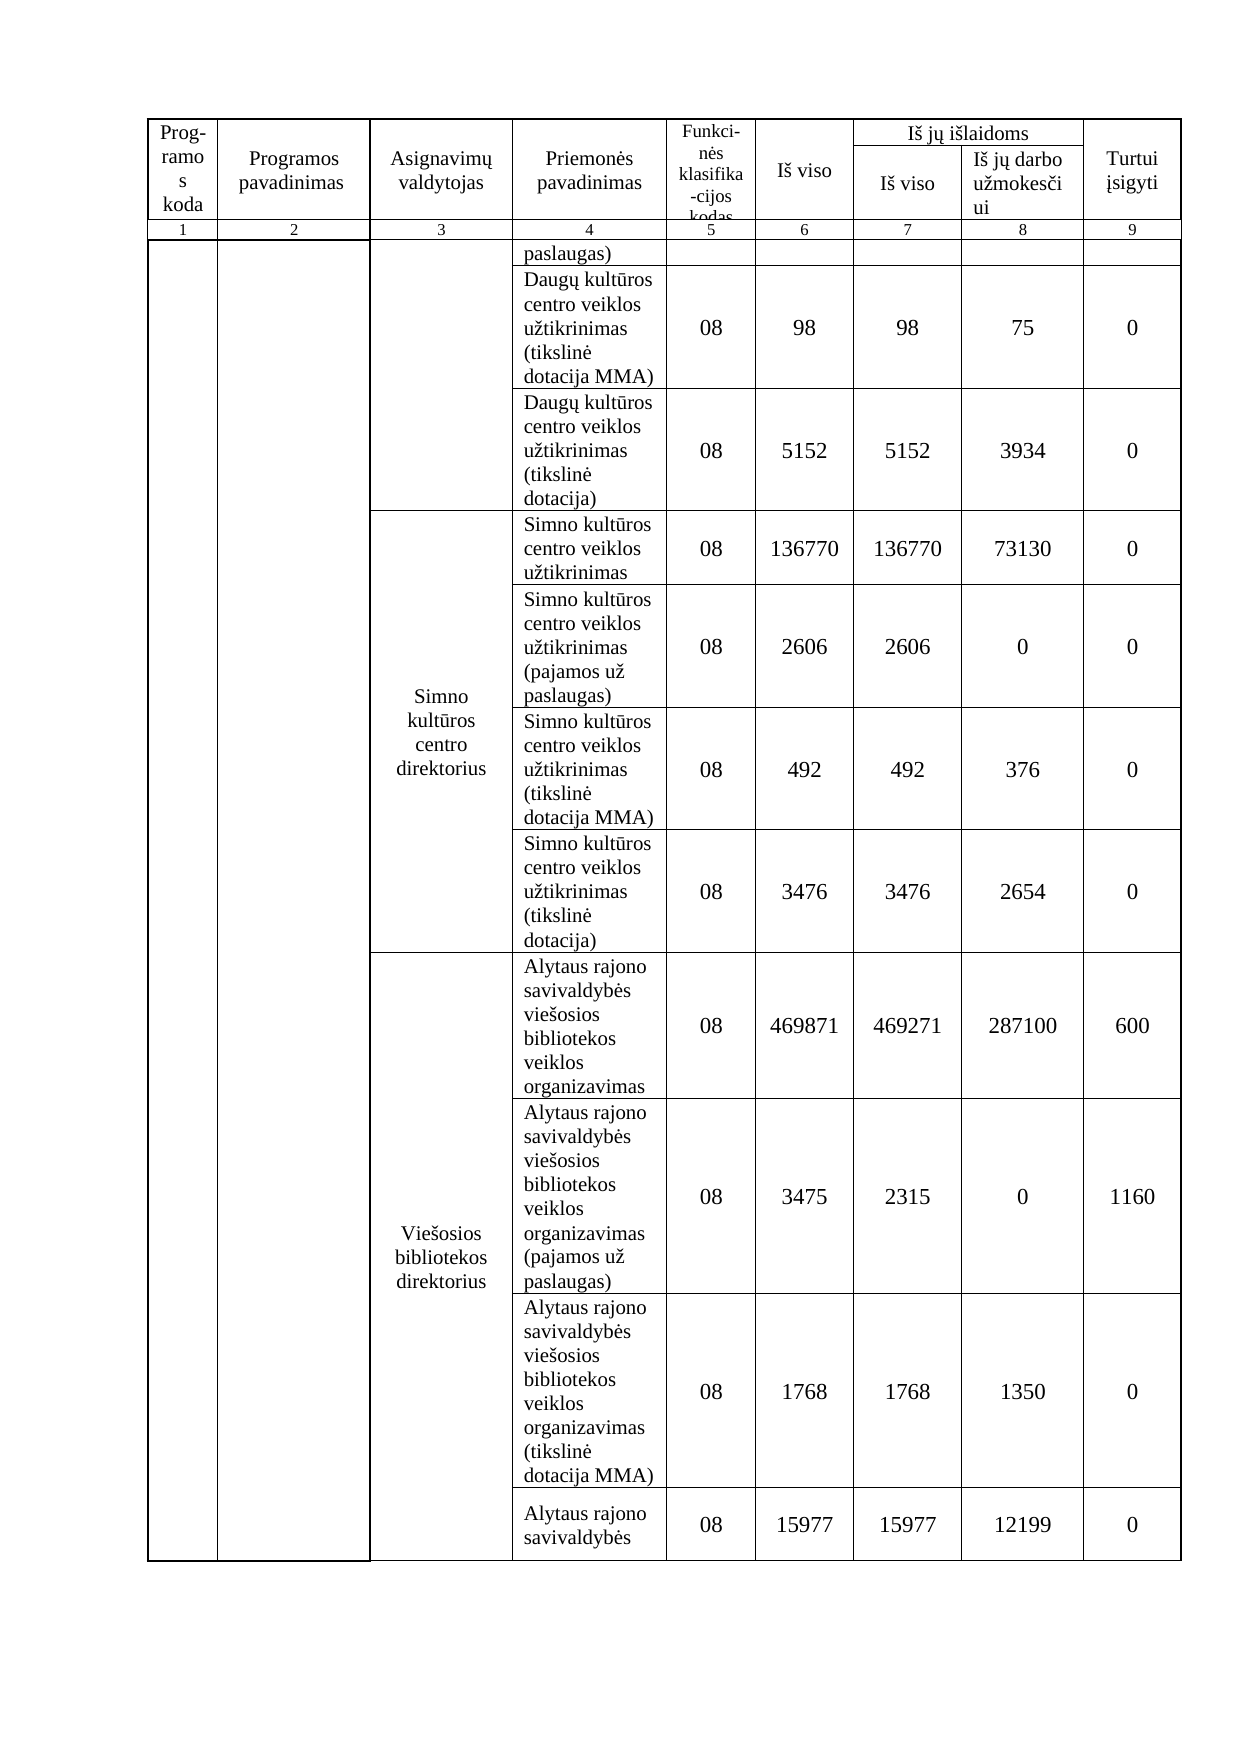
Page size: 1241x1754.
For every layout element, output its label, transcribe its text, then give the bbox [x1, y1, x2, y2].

table_cell Simno kultūros centro veiklos užtikrinimas (tikslinė dotacija MMA) [513, 708, 666, 829]
table_cell 1350 [962, 1294, 1083, 1487]
table_cell 08 [667, 389, 755, 510]
table_cell 0 [1084, 830, 1180, 952]
table_cell 75 [962, 266, 1083, 388]
table_cell [854, 240, 961, 265]
table_cell 2606 [756, 585, 853, 707]
table_cell 8 [962, 220, 1083, 239]
table_cell 4 [513, 220, 666, 239]
table_cell 0 [1084, 511, 1180, 584]
table_cell 0 [1084, 708, 1180, 829]
table_cell 08 [667, 1488, 755, 1560]
table_cell 6 [756, 220, 853, 239]
table_cell 0 [962, 585, 1083, 707]
table_cell 3934 [962, 389, 1083, 510]
table_cell Alytaus rajono savivaldybės viešosios bibliotekos veiklos organizavimas (pajamos už paslaugas) [513, 1099, 666, 1293]
table_cell 08 [667, 511, 755, 584]
table_cell Daugų kultūros centro veiklos užtikrinimas (tikslinė dotacija) [513, 389, 666, 510]
table_cell 287100 [962, 953, 1083, 1098]
table_cell Alytaus rajono savivaldybės viešosios bibliotekos veiklos organizavimas (tikslinė dotacija MMA) [513, 1294, 666, 1487]
table_cell 5152 [756, 389, 853, 510]
table_cell 08 [667, 585, 755, 707]
table_cell 5 [667, 220, 755, 239]
table_cell 5152 [854, 389, 961, 510]
table_cell 08 [667, 1099, 755, 1293]
table_cell Simno kultūros centro veiklos užtikrinimas (tikslinė dotacija) [513, 830, 666, 952]
table_cell 08 [667, 953, 755, 1098]
table_cell 98 [854, 266, 961, 388]
table_cell 3476 [854, 830, 961, 952]
table_cell 1160 [1084, 1099, 1180, 1293]
table_cell [667, 240, 755, 265]
table_cell Simno kultūros centro veiklos užtikrinimas [513, 511, 666, 584]
table_cell 136770 [756, 511, 853, 584]
table_header Asignavimų valdytojas [371, 120, 512, 219]
table_cell 2654 [962, 830, 1083, 952]
table_header Iš viso [756, 120, 853, 219]
table_cell 2315 [854, 1099, 961, 1293]
table_cell 2 [218, 220, 369, 239]
table_cell 1768 [854, 1294, 961, 1487]
table_header Priemonės pavadinimas [513, 120, 666, 219]
table_cell [756, 240, 853, 265]
table_cell [371, 240, 512, 510]
table_cell 469271 [854, 953, 961, 1098]
table_cell paslaugas) [513, 240, 666, 265]
table_cell 0 [1084, 1488, 1180, 1560]
table_cell 0 [1084, 266, 1180, 388]
table_cell 0 [1084, 585, 1180, 707]
table_cell Alytaus rajono savivaldybės [513, 1488, 666, 1560]
table_header Turtui įsigyti [1084, 120, 1180, 219]
table_cell 15977 [756, 1488, 853, 1560]
table_cell 15977 [854, 1488, 961, 1560]
table_cell 1768 [756, 1294, 853, 1487]
table_header Iš jų išlaidoms [854, 120, 1083, 145]
table_header Programos pavadinimas [218, 120, 369, 219]
table_cell [218, 241, 369, 1560]
table_cell 73130 [962, 511, 1083, 584]
table_cell 0 [1084, 1294, 1180, 1487]
table_cell 98 [756, 266, 853, 388]
table_cell 12199 [962, 1488, 1083, 1560]
table_cell Daugų kultūros centro veiklos užtikrinimas (tikslinė dotacija MMA) [513, 266, 666, 388]
table_cell 08 [667, 830, 755, 952]
table_cell 08 [667, 708, 755, 829]
table_cell 3475 [756, 1099, 853, 1293]
table_cell 492 [854, 708, 961, 829]
table_cell 7 [854, 220, 961, 239]
table_cell 600 [1084, 953, 1180, 1098]
table_header Funkci-nės klasifika-cijos kodas [667, 120, 755, 219]
table_cell 3476 [756, 830, 853, 952]
table_cell 376 [962, 708, 1083, 829]
table_cell 08 [667, 266, 755, 388]
table_cell [149, 241, 217, 1560]
table_cell 08 [667, 1294, 755, 1487]
table_cell [1084, 240, 1180, 265]
table_cell [962, 240, 1083, 265]
table_cell 2606 [854, 585, 961, 707]
table_cell Viešosios bibliotekos direktorius [371, 953, 512, 1560]
table_cell 1 [148, 220, 217, 239]
table_cell 0 [1084, 389, 1180, 510]
table_cell Iš viso [854, 146, 961, 219]
table_cell Iš jų darbo užmokesčiui [962, 146, 1083, 219]
table_cell 3 [371, 220, 512, 239]
table_header Prog-ramos kodas [149, 120, 217, 219]
table_cell 0 [962, 1099, 1083, 1293]
table_cell 492 [756, 708, 853, 829]
table_cell Alytaus rajono savivaldybės viešosios bibliotekos veiklos organizavimas [513, 953, 666, 1098]
table_cell Simno kultūros centro veiklos užtikrinimas (pajamos už paslaugas) [513, 585, 666, 707]
table_cell 9 [1084, 220, 1181, 239]
table_cell 136770 [854, 511, 961, 584]
table_cell Simno kultūros centro direktorius [371, 511, 512, 952]
table_cell 469871 [756, 953, 853, 1098]
